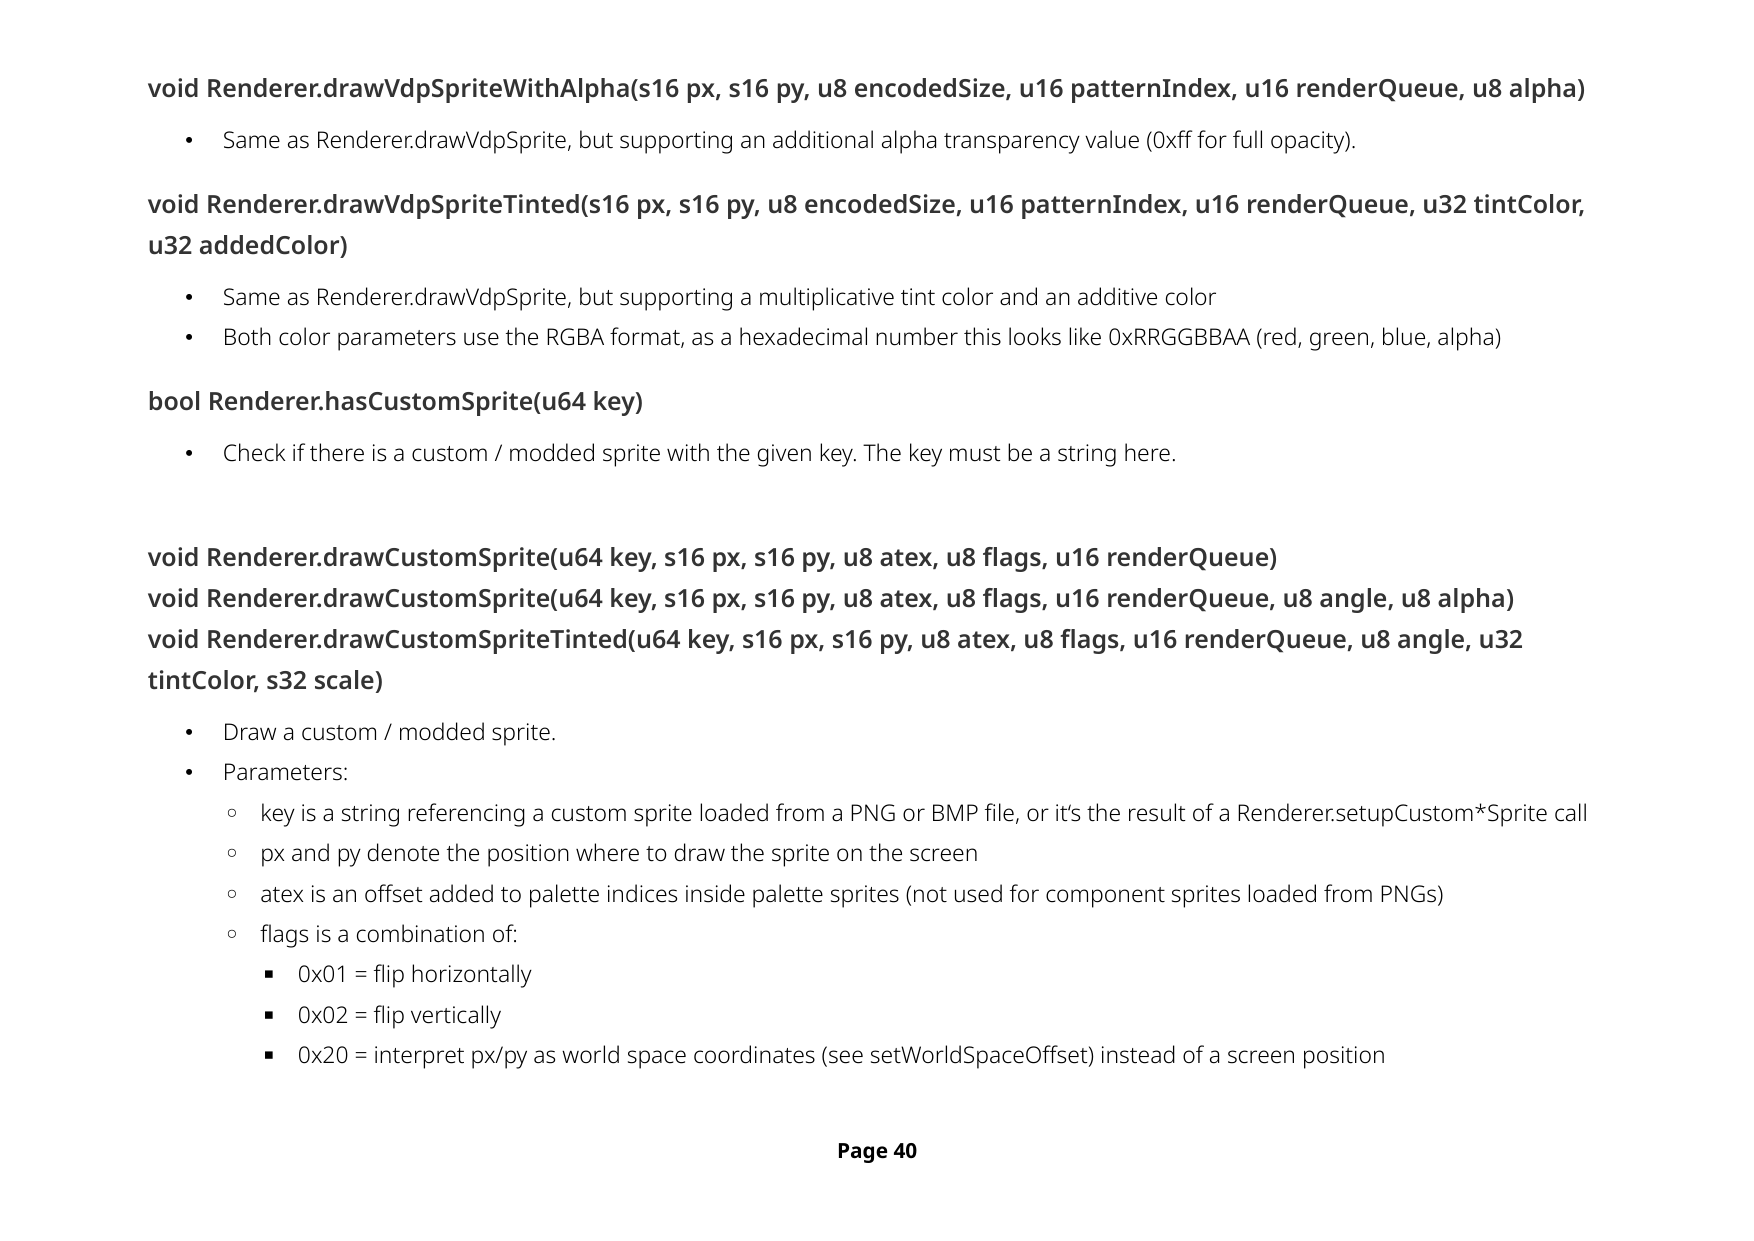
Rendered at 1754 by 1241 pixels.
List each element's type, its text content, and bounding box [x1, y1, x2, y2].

list Same as Renderer.drawVdpSprite, but supporting an additional alpha transparency value (0xff for full opacity). [185, 124, 1606, 155]
subtitle void Renderer.drawCustomSprite(u64 key, s16 px, s16 py, u8 atex, u8 flags, u16 renderQueue) void Renderer.drawCustomSprite(u64 key, s16 px, s16 py, u8 atex, u8 flags, u16 renderQueue, u8 angle, u8 alpha) void Renderer.drawCustomSpriteTinted(u64 key, s16 px, s16 py, u8 atex, u8 flags, u16 renderQueue, u8 angle, u32 tintColor, s32 scale) [148, 540, 1606, 697]
subtitle void Renderer.drawVdpSpriteWithAlpha(s16 px, s16 py, u8 encodedSize, u16 patternIndex, u16 renderQueue, u8 alpha) [148, 71, 1606, 105]
list 0x01 = flip horizontally [260, 958, 1606, 989]
list Both color parameters use the RGBA format, as a hexadecimal number this looks like 0xRRGGBBAA (red, green, blue, alpha) [185, 321, 1606, 352]
subtitle void Renderer.drawVdpSpriteTinted(s16 px, s16 py, u8 encodedSize, u16 patternIndex, u16 renderQueue, u32 tintColor, u32 addedColor) [148, 187, 1606, 262]
list atex is an offset added to palette indices inside palette sprites (not used for component sprites loaded from PNGs) [223, 877, 1606, 909]
list px and py denote the position where to draw the sprite on the screen [223, 837, 1606, 868]
list 0x20 = interpret px/py as world space coordinates (see setWorldSpaceOffset) instead of a screen position [260, 1039, 1606, 1070]
list Draw a custom / modded sprite. [185, 716, 1606, 747]
list key is a string referencing a custom sprite loaded from a PNG or BMP file, or it‘s the result of a Renderer.setupCustom*Sprite call [223, 797, 1606, 828]
list Parameters: [185, 756, 1606, 787]
list Check if there is a custom / modded sprite with the given key. The key must be a string here. [185, 437, 1606, 468]
subtitle bool Renderer.hasCustomSprite(u64 key) [148, 384, 1606, 418]
list 0x02 = flip vertically [260, 999, 1606, 1030]
list Same as Renderer.drawVdpSprite, but supporting a multiplicative tint color and an additive color [185, 281, 1606, 312]
list flags is a combination of: [223, 918, 1606, 949]
